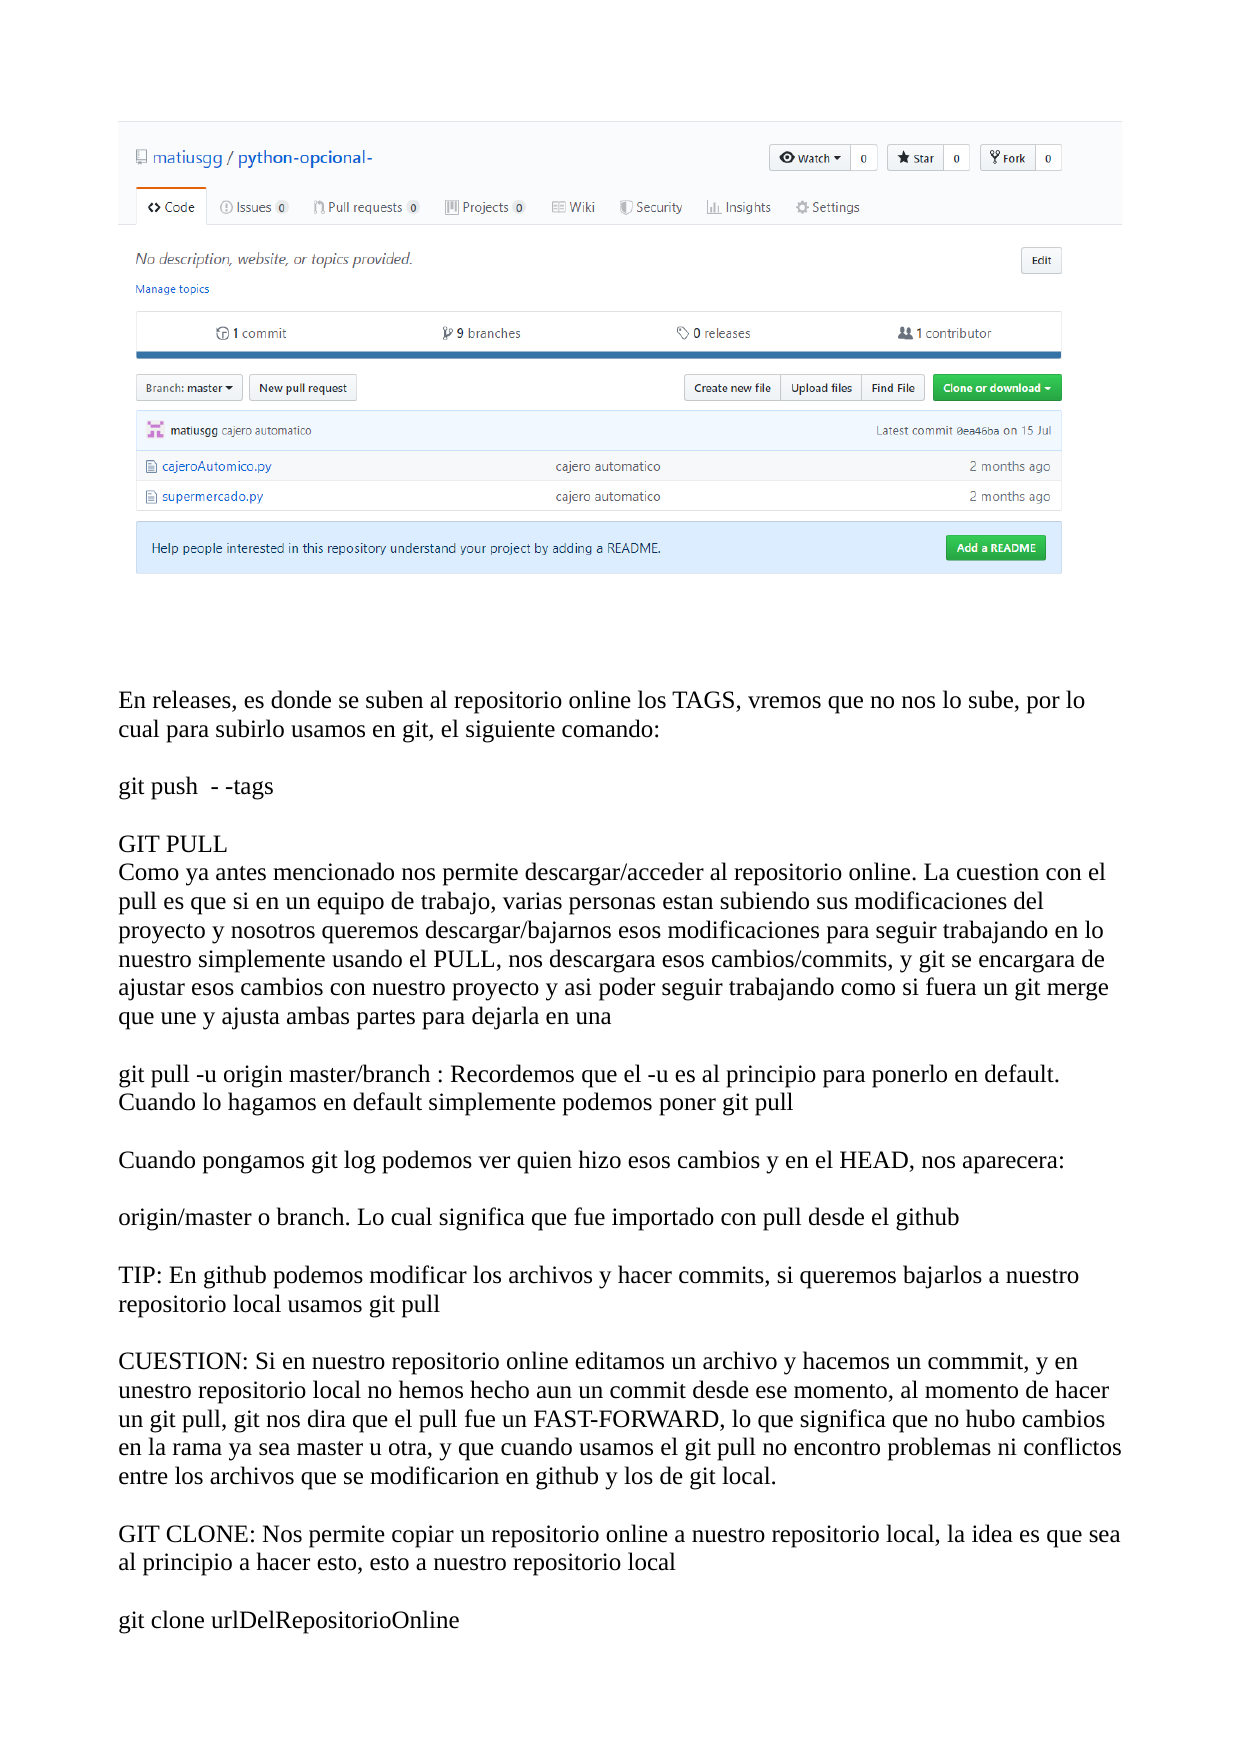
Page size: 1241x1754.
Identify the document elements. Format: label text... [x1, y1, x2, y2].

text git push - -tags [118, 771, 1122, 800]
text TIP: En github podemos modificar los archivos y hacer commits, si queremos bajarlos a nuestro repositorio local usamos git pull [118, 1260, 1122, 1317]
text CUESTION: Si en nuestro repositorio online editamos un archivo y hacemos un commmit, y en unestro repositorio local no hemos hecho aun un commit desde ese momento, al momento de hacer un git pull, git nos dira que el pull fue un FAST-FORWARD, lo que significa que no hubo cambios en la rama ya sea master u otra, y que cuando usamos el git pull no encontro problemas ni conflictos entre los archivos que se modificarion en github y los de git local. [118, 1346, 1122, 1490]
text En releases, es donde se suben al repositorio online los TAGS, vremos que no nos lo sube, por lo cual para subirlo usamos en git, el siguiente comando: [118, 685, 1122, 742]
text git pull -u origin master/branch : Recordemos que el -u es al principio para ponerlo en default. Cuando lo hagamos en default simplemente podemos poner git pull [118, 1059, 1122, 1116]
text git clone urlDelRepositorioOnline [118, 1605, 1122, 1634]
text GIT PULL [118, 829, 1122, 857]
text origin/master o branch. Lo cual significa que fue importado con pull desde el github [118, 1202, 1122, 1231]
text GIT CLONE: Nos permite copiar un repositorio online a nuestro repositorio local, la idea es que sea al principio a hacer esto, esto a nuestro repositorio local [118, 1519, 1122, 1576]
text Cuando pongamos git log podemos ver quien hizo esos cambios y en el HEAD, nos aparecera: [118, 1145, 1122, 1174]
text Como ya antes mencionado nos permite descargar/acceder al repositorio online. La cuestion con el pull es que si en un equipo de trabajo, varias personas estan subiendo sus modificaciones del proyecto y nosotros queremos descargar/bajarnos esos modificaciones para seguir trabajando en lo nuestro simplemente usando el PULL, nos descargara esos cambios/commits, y git se encargara de ajustar esos cambios con nuestro proyecto y asi poder seguir trabajando como si fuera un git merge que une y ajusta ambas partes para dejarla en una [118, 857, 1122, 1030]
